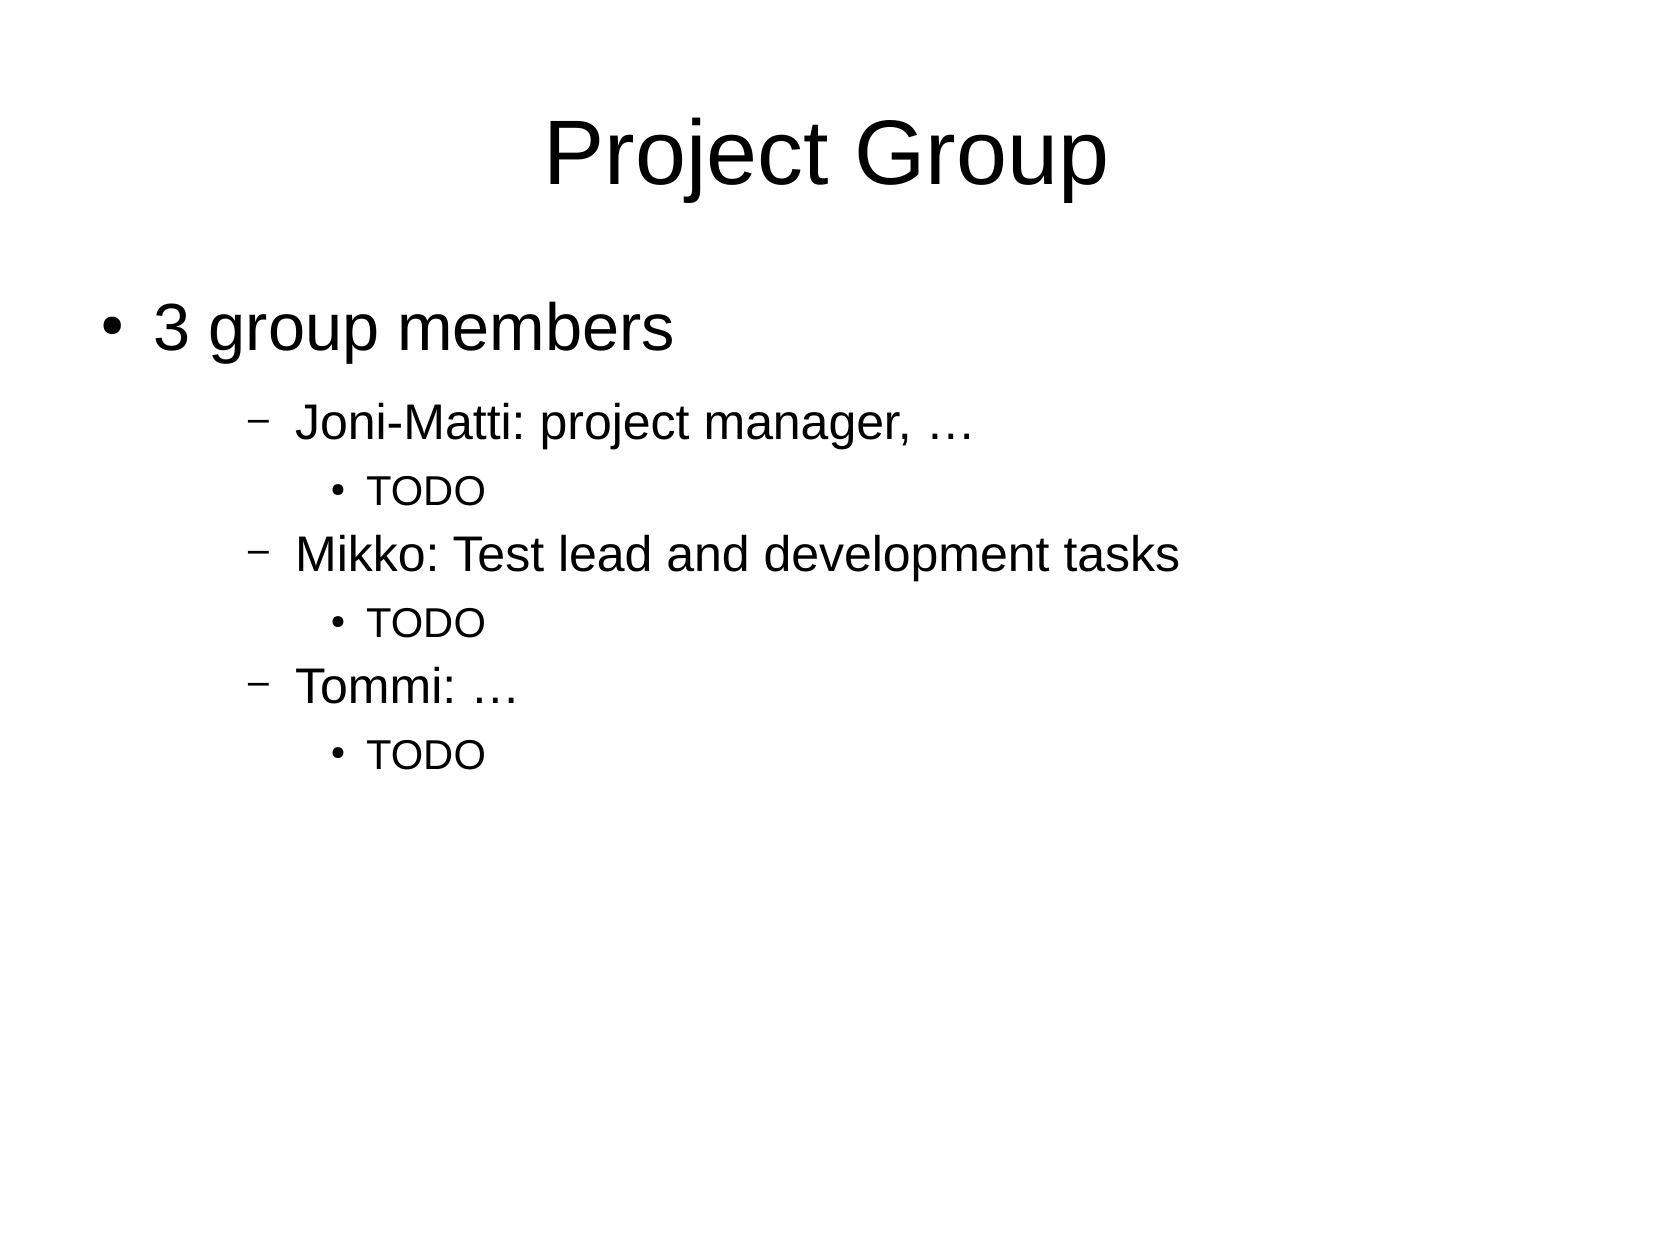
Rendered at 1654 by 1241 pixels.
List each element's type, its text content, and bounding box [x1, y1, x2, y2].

title Project Group [82, 49, 1571, 257]
list 3 group members Joni-Matti: project manager, … TODO Mikko: Test lead and development tasks TODO Tommi: … TODO [82, 290, 1571, 1109]
